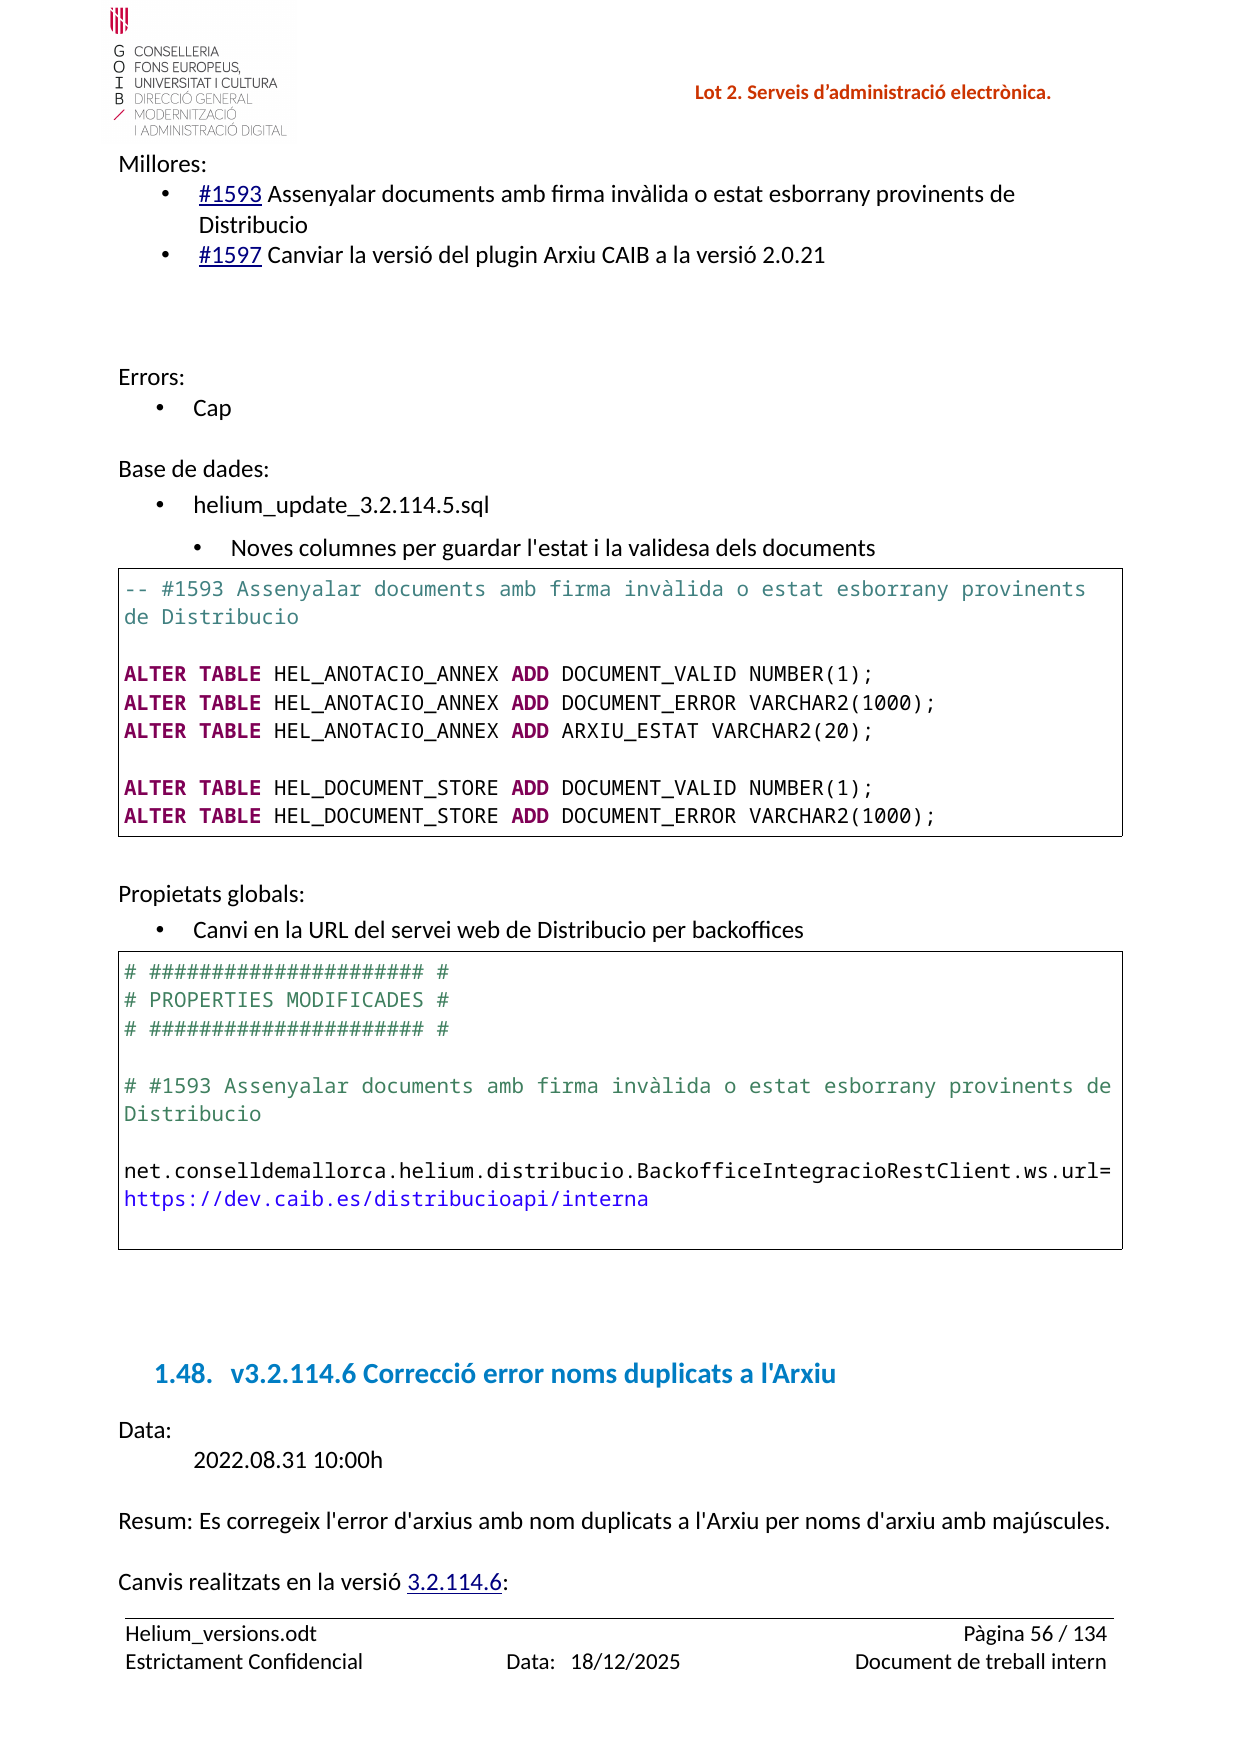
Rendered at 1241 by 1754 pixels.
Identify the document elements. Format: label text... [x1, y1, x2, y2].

text Millores: [118, 148, 1122, 178]
list Noves columnes per guardar l'estat i la validesa dels documents [193, 532, 1122, 562]
text Propietats globals: [118, 878, 1122, 909]
list #1593 Assenyalar documents amb firma invàlida o estat esborrany provinents de Distribucio [161, 178, 1122, 239]
list Canvi en la URL del servei web de Distribucio per backoffices [156, 915, 1122, 945]
picture [100, 0, 297, 144]
list helium_update_3.2.114.5.sql [156, 489, 1122, 520]
text Canvis realitzats en la versió 3.2.114.6: [118, 1567, 1122, 1597]
text 2022.08.31 10:00h [118, 1444, 1122, 1475]
text Base de dades: [118, 453, 1122, 483]
table_header # ###################### # # PROPERTIES MODIFICADES # # ###################### # # #1593 Assenyalar documents amb firma invàlida o estat esborrany provinents de Distribucio net.conselldemallorca.helium.distribucio.BackofficeIntegracioRestClient.ws.url=https://dev.caib.es/distribucioapi/interna [119, 952, 1122, 1249]
list Cap [156, 392, 1122, 422]
text Resum: Es corregeix l'error d'arxius amb nom duplicats a l'Arxiu per noms d'arxiu amb majúscules. [118, 1506, 1122, 1536]
text Errors: [118, 361, 1122, 392]
table_header -- #1593 Assenyalar documents amb firma invàlida o estat esborrany provinents de Distribucio ALTER TABLE HEL_ANOTACIO_ANNEX ADD DOCUMENT_VALID NUMBER(1); ALTER TABLE HEL_ANOTACIO_ANNEX ADD DOCUMENT_ERROR VARCHAR2(1000); ALTER TABLE HEL_ANOTACIO_ANNEX ADD ARXIU_ESTAT VARCHAR2(20); ALTER TABLE HEL_DOCUMENT_STORE ADD DOCUMENT_VALID NUMBER(1); ALTER TABLE HEL_DOCUMENT_STORE ADD DOCUMENT_ERROR VARCHAR2(1000); [119, 569, 1122, 836]
subtitle v3.2.114.6 Correcció error noms duplicats a l'Arxiu [153, 1355, 1122, 1390]
list #1597 Canviar la versió del plugin Arxiu CAIB a la versió 2.0.21 [161, 239, 1122, 270]
text Data: [118, 1414, 1122, 1444]
